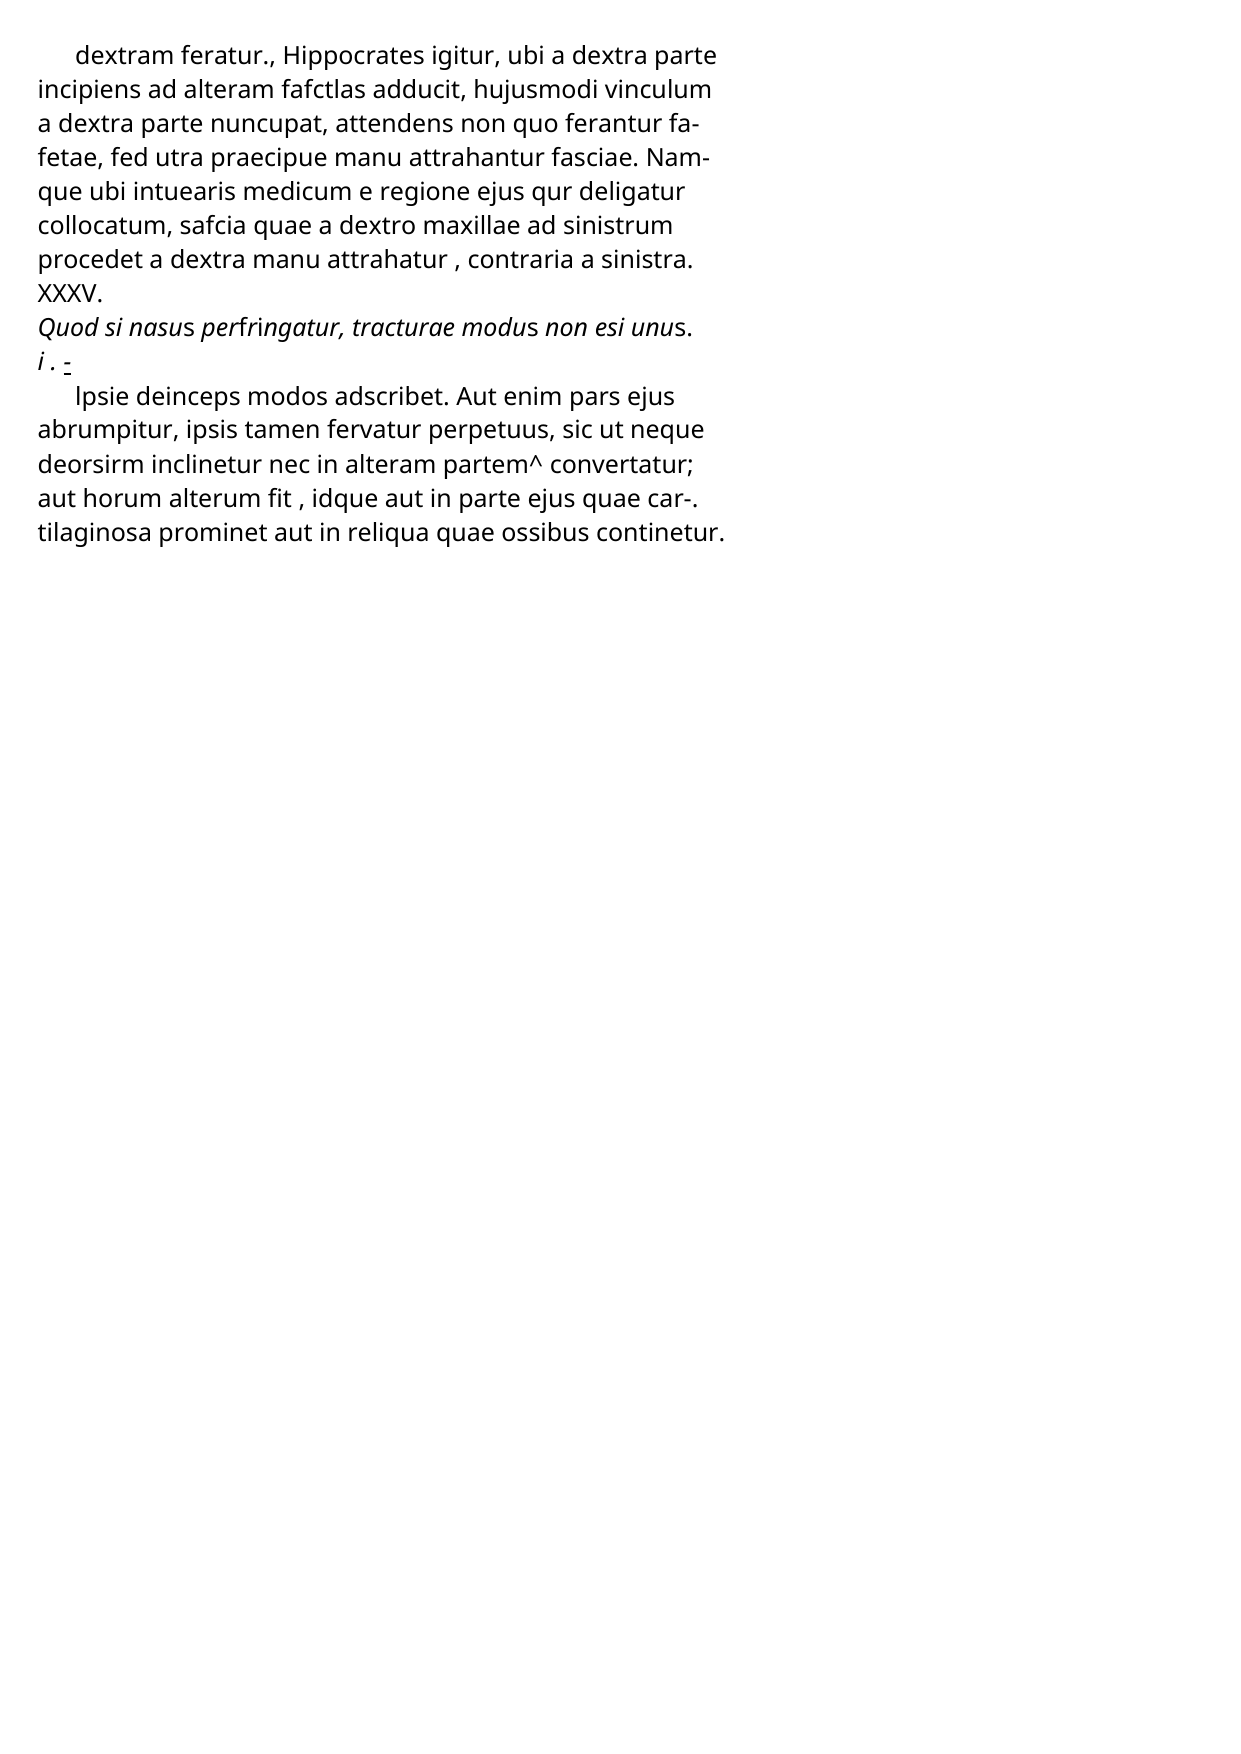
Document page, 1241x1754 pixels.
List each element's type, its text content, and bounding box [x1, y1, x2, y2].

text Quod si nasus perfringatur, tracturae modus non esi unus. [37, 310, 1203, 344]
text XXXV. [37, 276, 1203, 310]
text lpsie deinceps modos adscribet. Aut enim pars ejus abrumpitur, ipsis tamen fervatur perpetuus, sic ut neque deorsirm inclinetur nec in alteram partem^ convertatur; aut horum alterum fit , idque aut in parte ejus quae car-. tilaginosa prominet aut in reliqua quae ossibus continetur. [37, 378, 1203, 548]
text dextram feratur., Hippocrates igitur, ubi a dextra parte incipiens ad alteram fafctlas adducit, hujusmodi vinculum a dextra parte nuncupat, attendens non quo ferantur fa- fetae, fed utra praecipue manu attrahantur fasciae. Nam- que ubi intuearis medicum e regione ejus qur deligatur collocatum, safcia quae a dextro maxillae ad sinistrum procedet a dextra manu attrahatur , contraria a sinistra. [37, 37, 1203, 276]
text i . - [37, 344, 1203, 378]
